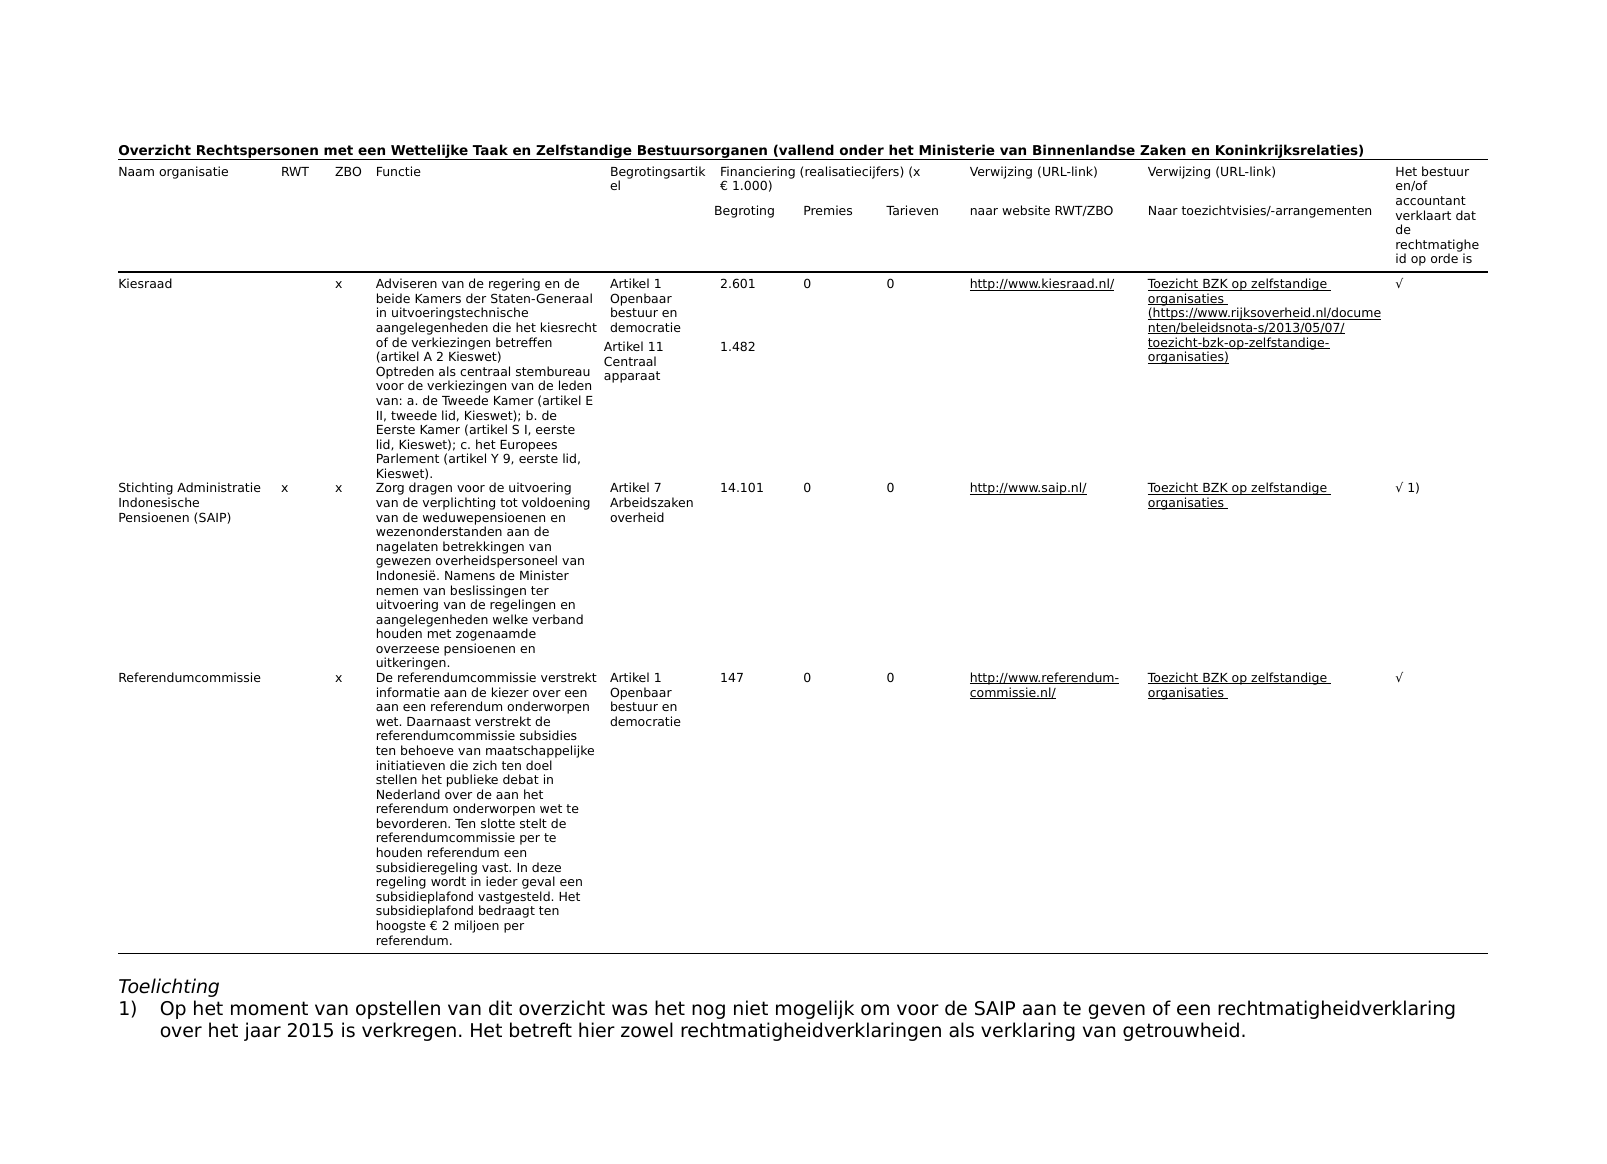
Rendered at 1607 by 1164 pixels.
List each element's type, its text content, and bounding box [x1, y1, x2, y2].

table_cell x [329, 481, 369, 671]
table_cell x [275, 481, 329, 671]
table_cell 0 [880, 481, 964, 671]
table_cell Naar toezichtvisies/-arrangementen [1142, 199, 1389, 271]
table_cell x [329, 273, 369, 481]
text 1) Op het moment van opstellen van dit overzicht was het nog niet mogelijk om voor de SAIP aan te geven of een rechtmatigheidverklaring over het jaar 2015 is verkregen. Het betreft hier zowel rechtmatigheidverklaringen als verklaring van getrouwheid. [118, 998, 1488, 1042]
table_cell 14.101 [714, 481, 797, 671]
table_cell 1.482 [714, 335, 797, 481]
table_cell http://www.saip.nl/ [964, 481, 1142, 671]
table_cell Naam organisatie [118, 160, 275, 271]
table_cell Tarieven [880, 199, 964, 271]
table_cell Financiering (realisatiecijfers) (x € 1.000) [714, 160, 964, 198]
table_cell 0 [880, 273, 964, 481]
table_cell Verwijzing (URL-link) [1142, 160, 1389, 198]
table_cell √ [1389, 273, 1488, 481]
table_cell RWT [275, 160, 329, 271]
table_cell 0 [797, 481, 880, 671]
table_cell Zorg dragen voor de uitvoering van de verplichting tot voldoening van de weduwepensioenen en wezenonderstanden aan de nagelaten betrekkingen van gewezen overheidspersoneel van Indonesië. Namens de Minister nemen van beslissingen ter uitvoering van de regelingen en aangelegenheden welke verband houden met zogenaamde overzeese pensioenen en uitkeringen. [370, 481, 604, 671]
table_cell De referendumcommissie verstrekt informatie aan de kiezer over een aan een referendum onderworpen wet. Daarnaast verstrekt de referendumcommissie subsidies ten behoeve van maatschappelijke initiatieven die zich ten doel stellen het publieke debat in Nederland over de aan het referendum onderworpen wet te bevorderen. Ten slotte stelt de referendumcommissie per te houden referendum een subsidieregeling vast. In deze regeling wordt in ieder geval een subsidieplafond vastgesteld. Het subsidieplafond bedraagt ten hoogste € 2 miljoen per referendum. [370, 671, 604, 953]
table_cell Kiesraad [118, 273, 275, 481]
table_cell Adviseren van de regering en de beide Kamers der Staten-Generaal in uitvoeringstechnische aangelegenheden die het kiesrecht of de verkiezingen betreffen (artikel A 2 Kieswet) Optreden als centraal stembureau voor de verkiezingen van de leden van: a. de Tweede Kamer (artikel E II, tweede lid, Kieswet); b. de Eerste Kamer (artikel S I, eerste lid, Kieswet); c. het Europees Parlement (artikel Y 9, eerste lid, Kieswet). [370, 273, 604, 481]
table_cell [275, 273, 329, 481]
table_cell http://www.referendum-commissie.nl/ [964, 671, 1142, 953]
table_cell ZBO [329, 160, 369, 271]
table_cell http://www.kiesraad.nl/ [964, 273, 1142, 481]
table_cell x [329, 671, 369, 953]
table_cell 0 [880, 671, 964, 953]
table_cell Artikel 1 Openbaar bestuur en democratie [604, 671, 714, 953]
table_header Overzicht Rechtspersonen met een Wettelijke Taak en Zelfstandige Bestuursorganen (vallend onder het Ministerie van Binnenlandse Zaken en Koninkrijksrelaties) [118, 143, 1488, 159]
table_cell √ 1) [1389, 481, 1488, 671]
table_cell Artikel 1 Openbaar bestuur en democratie [604, 273, 714, 335]
table_cell Artikel 7 Arbeidszaken overheid [604, 481, 714, 671]
table_cell Functie [370, 160, 604, 271]
table_cell Toezicht BZK op zelfstandige organisaties [1142, 481, 1389, 671]
table_cell Verwijzing (URL-link) [964, 160, 1142, 198]
table_cell 2.601 [714, 273, 797, 335]
table_cell naar website RWT/ZBO [964, 199, 1142, 271]
table_cell [275, 671, 329, 953]
table_cell Toezicht BZK op zelfstandige organisaties [1142, 671, 1389, 953]
table_cell Premies [797, 199, 880, 271]
table_cell Referendumcommissie [118, 671, 275, 953]
table_cell √ [1389, 671, 1488, 953]
table_cell 147 [714, 671, 797, 953]
table_cell Toezicht BZK op zelfstandige organisaties (https://www.rijksoverheid.nl/documenten/beleidsnota-s/2013/05/07/toezicht-bzk-op-zelfstandige-organisaties) [1142, 273, 1389, 481]
table_cell Begrotingsartikel [604, 160, 714, 271]
table_cell Het bestuur en/of accountant verklaart dat de rechtmatigheid op orde is [1389, 160, 1488, 271]
table_cell 0 [797, 671, 880, 953]
table_cell Begroting [714, 199, 797, 271]
table_cell Artikel 11 Centraal apparaat [604, 335, 714, 481]
subtitle Toelichting [118, 976, 1488, 998]
table_cell 0 [797, 273, 880, 481]
table_cell Stichting Administratie Indonesische Pensioenen (SAIP) [118, 481, 275, 671]
